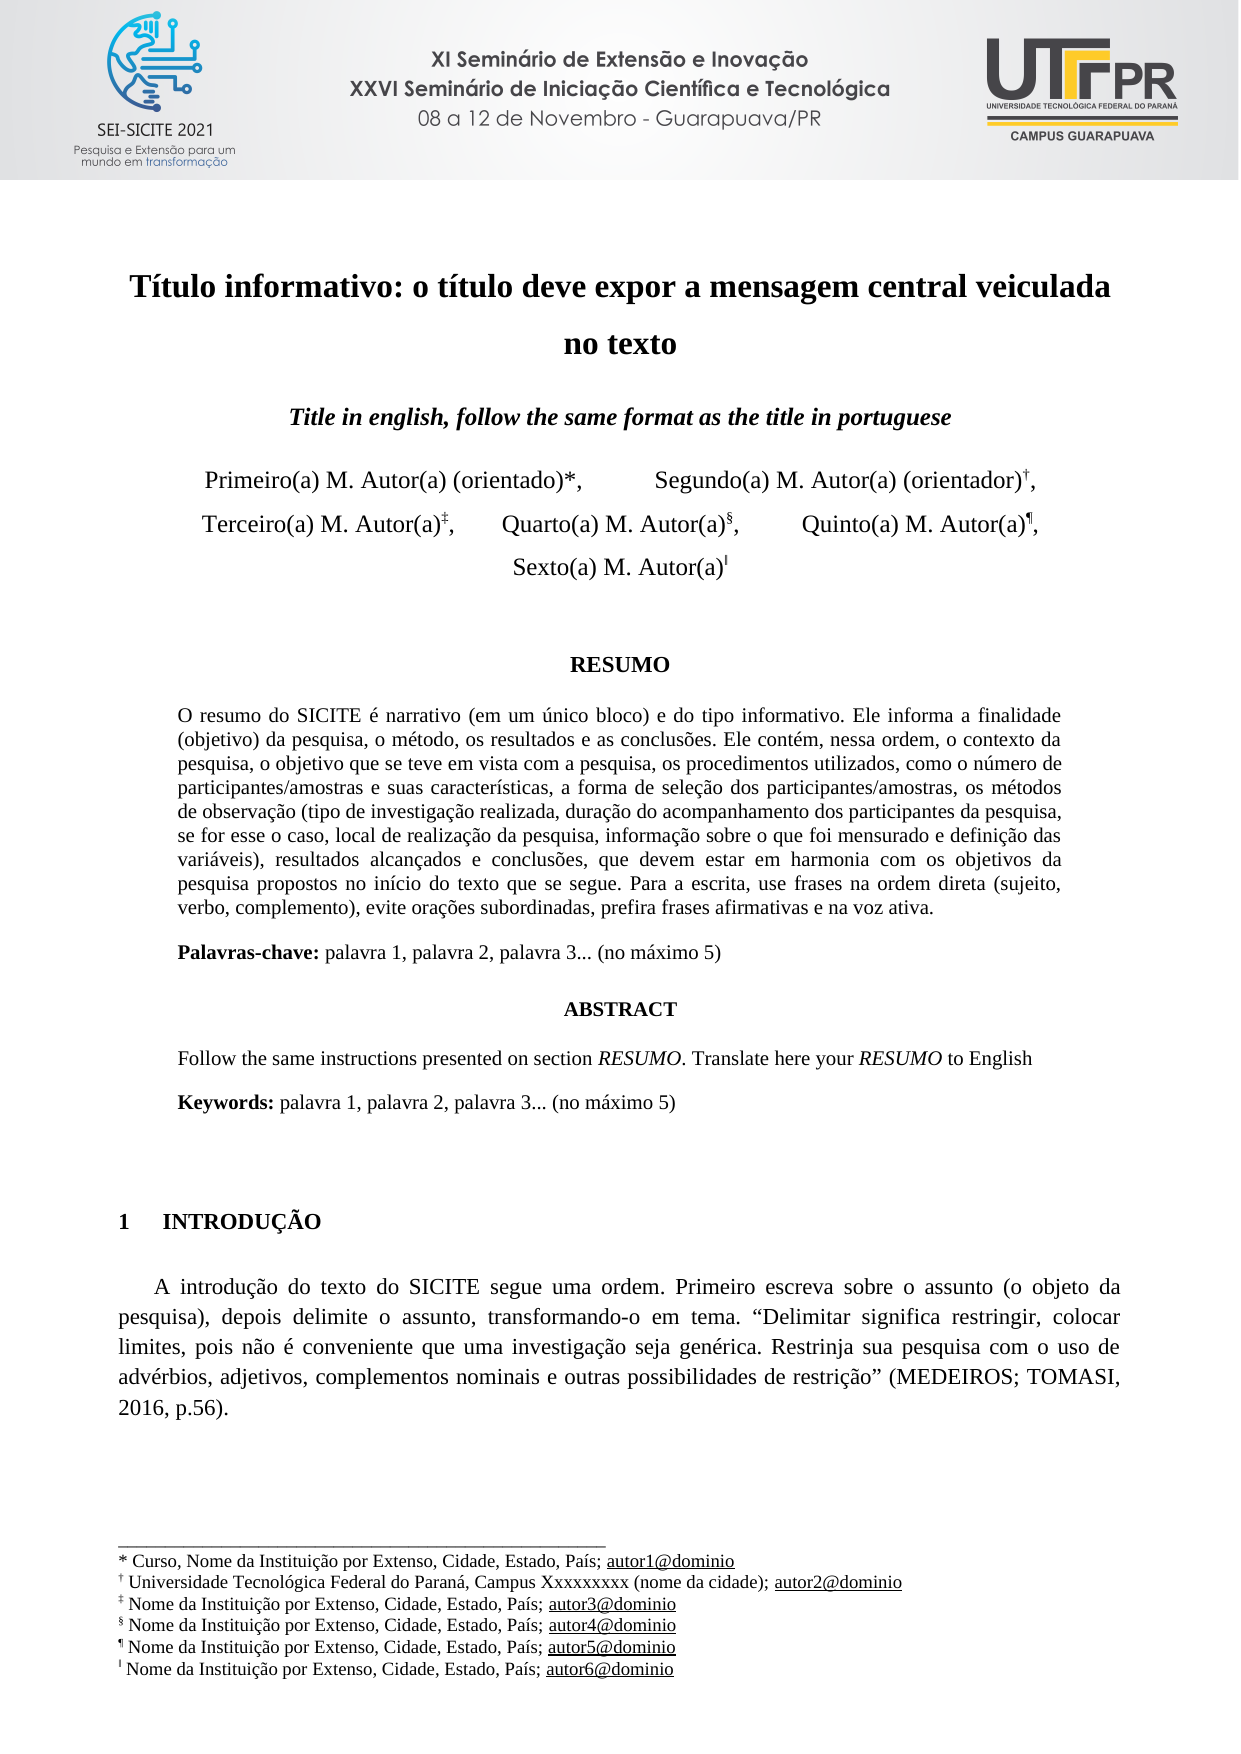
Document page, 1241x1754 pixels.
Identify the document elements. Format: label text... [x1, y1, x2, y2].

text Palavras-chave: palavra 1, palavra 2, palavra 3... (no máximo 5) [177, 940, 1063, 964]
text Título informativo: o título deve expor a mensagem central veiculada no texto [118, 266, 1122, 362]
text A introdução do texto do SICITE segue uma ordem. Primeiro escreva sobre o assunto (o objeto da pesquisa), depois delimite o assunto, transformando-o em tema. “Delimitar significa restringir, colocar limites, pois não é conveniente que uma investigação seja genérica. Restrinja sua pesquisa com o uso de advérbios, adjetivos, complementos nominais e outras possibilidades de restrição” (MEDEIROS; TOMASI, 2016, p.56). [118, 1273, 1122, 1420]
text Sexto(a) M. Autor(a)‖ [118, 552, 1122, 581]
text Primeiro(a) M. Autor(a) (orientado)*, Segundo(a) M. Autor(a) (orientador)†, [118, 466, 1122, 494]
picture [0, 0, 1239, 180]
text Terceiro(a) M. Autor(a)‡, Quarto(a) M. Autor(a)§, Quinto(a) M. Autor(a)¶, [118, 509, 1122, 537]
text Follow the same instructions presented on section RESUMO. Translate here your RESUMO to English [177, 1045, 1063, 1069]
text Keywords: palavra 1, palavra 2, palavra 3... (no máximo 5) [177, 1090, 1063, 1114]
list INTRODUÇÃO [118, 1208, 1122, 1234]
text RESUMO [118, 651, 1122, 677]
text ABSTRACT [118, 997, 1122, 1021]
text O resumo do SICITE é narrativo (em um único bloco) e do tipo informativo. Ele informa a finalidade (objetivo) da pesquisa, o método, os resultados e as conclusões. Ele contém, nessa ordem, o contexto da pesquisa, o objetivo que se teve em vista com a pesquisa, os procedimentos utilizados, como o número de participantes/amostras e suas características, a forma de seleção dos participantes/amostras, os métodos de observação (tipo de investigação realizada, duração do acompanhamento dos participantes da pesquisa, se for esse o caso, local de realização da pesquisa, informação sobre o que foi mensurado e definição das variáveis), resultados alcançados e conclusões, que devem estar em harmonia com os objetivos da pesquisa propostos no início do texto que se segue. Para a escrita, use frases na ordem direta (sujeito, verbo, complemento), evite orações subordinadas, prefira frases afirmativas e na voz ativa. [177, 703, 1063, 919]
text Title in english, follow the same format as the title in portuguese [118, 402, 1122, 430]
